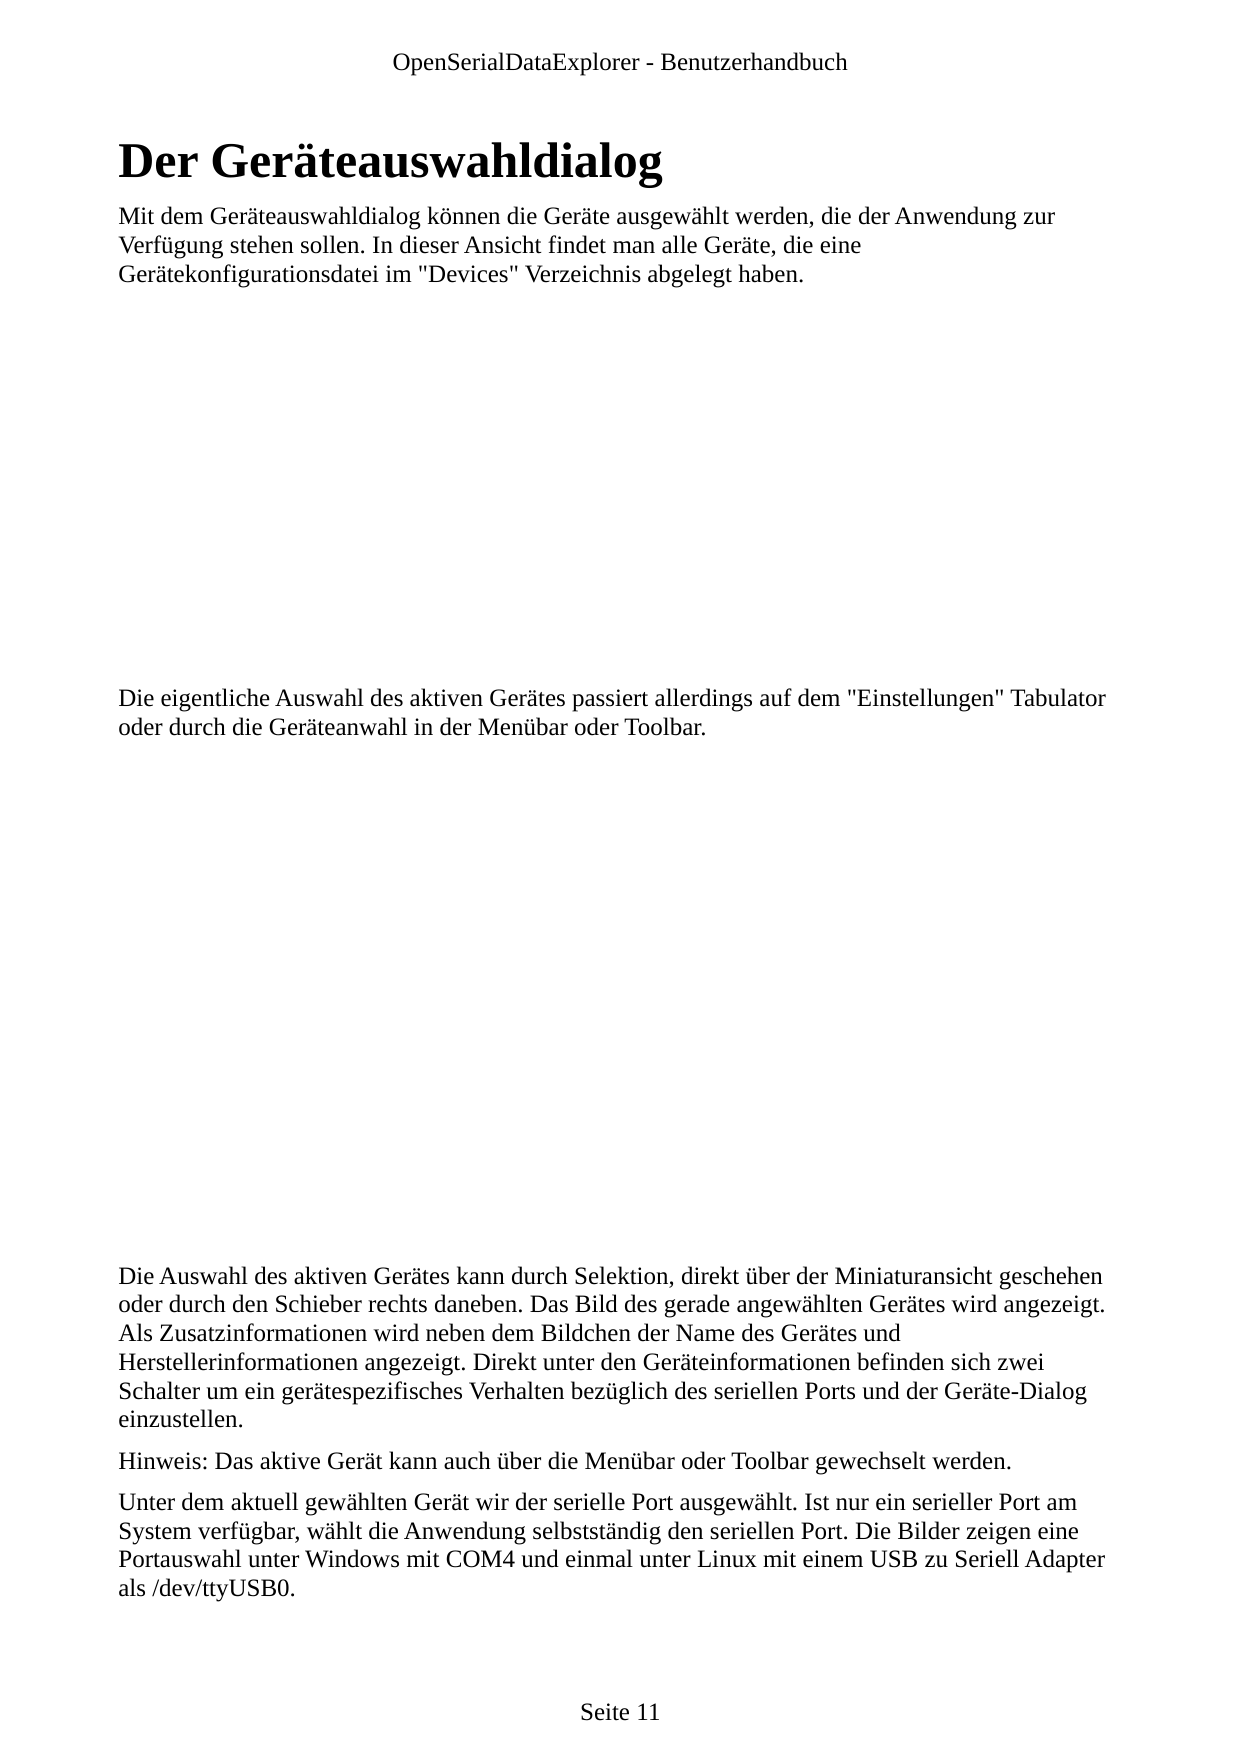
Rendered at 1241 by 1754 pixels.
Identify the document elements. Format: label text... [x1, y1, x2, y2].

text Mit dem Geräteauswahldialog können die Geräte ausgewählt werden, die der Anwendung zur Verfügung stehen sollen. In dieser Ansicht findet man alle Geräte, die eine Gerätekonfigurationsdatei im "Devices" Verzeichnis abgelegt haben. [118, 201, 1122, 287]
text Hinweis: Das aktive Gerät kann auch über die Menübar oder Toolbar gewechselt werden. [118, 1446, 1122, 1474]
text Unter dem aktuell gewählten Gerät wir der serielle Port ausgewählt. Ist nur ein serieller Port am System verfügbar, wählt die Anwendung selbstständig den seriellen Port. Die Bilder zeigen eine Portauswahl unter Windows mit COM4 und einmal unter Linux mit einem USB zu Seriell Adapter als /dev/ttyUSB0. [118, 1487, 1122, 1602]
text Die Auswahl des aktiven Gerätes kann durch Selektion, direkt über der Miniaturansicht geschehen oder durch den Schieber rechts daneben. Das Bild des gerade angewählten Gerätes wird angezeigt. Als Zusatzinformationen wird neben dem Bildchen der Name des Gerätes und Herstellerinformationen angezeigt. Direkt unter den Geräteinformationen befinden sich zwei Schalter um ein gerätespezifisches Verhalten bezüglich des seriellen Ports und der Geräte-Dialog einzustellen. [118, 1261, 1122, 1433]
text Die eigentliche Auswahl des aktiven Gerätes passiert allerdings auf dem "Einstellungen" Tabulator oder durch die Geräteanwahl in der Menübar oder Toolbar. [118, 683, 1122, 740]
subtitle Der Geräteauswahldialog [118, 131, 1122, 189]
